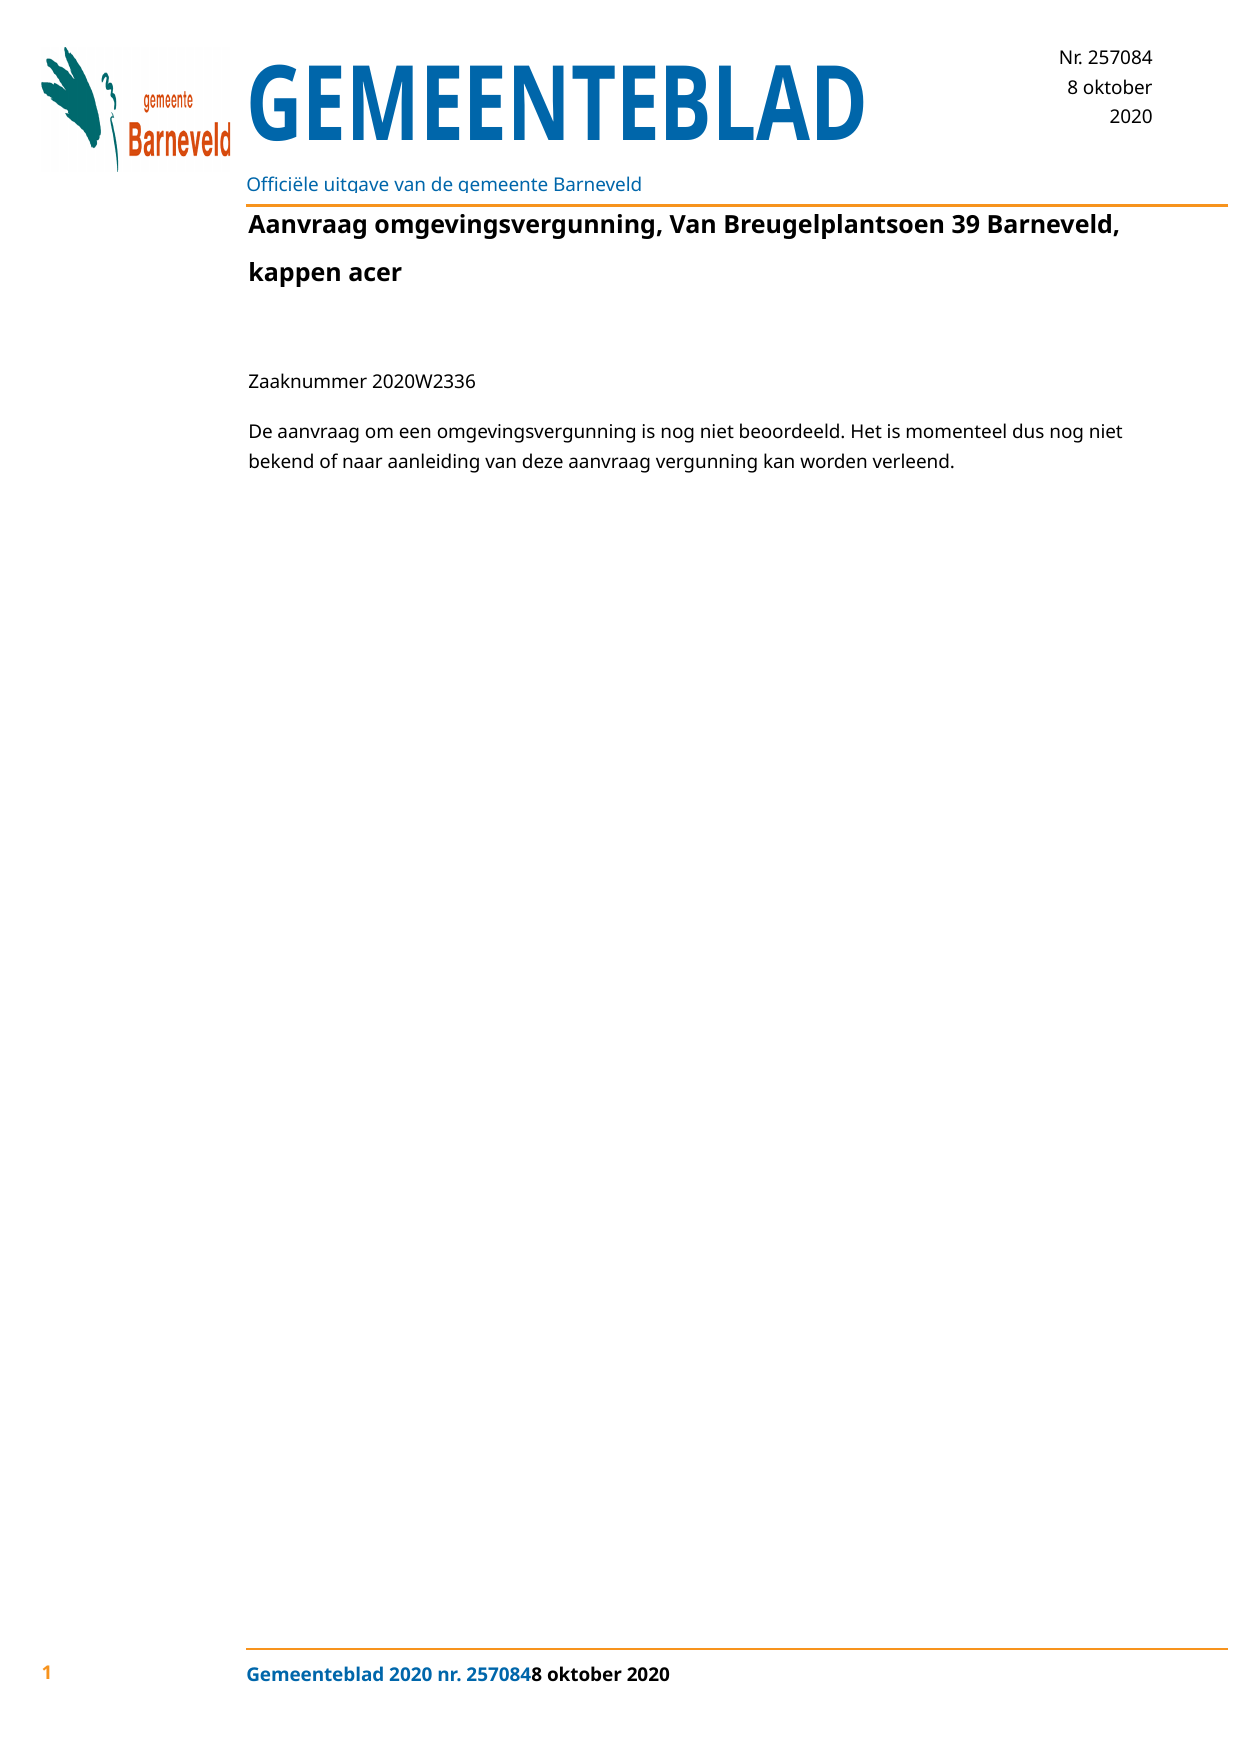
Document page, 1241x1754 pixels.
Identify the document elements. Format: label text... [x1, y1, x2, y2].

text Aanvraag omgevingsvergunning, Van Breugelplantsoen 39 Barneveld, kappen acer [248, 207, 1152, 288]
text De aanvraag om een omgevingsvergunning is nog niet beoordeeld. Het is momenteel dus nog niet bekend of naar aanleiding van deze aanvraag vergunning kan worden verleend. [248, 419, 1152, 474]
picture [41, 47, 231, 172]
text Zaaknummer 2020W2336 [248, 368, 1152, 394]
